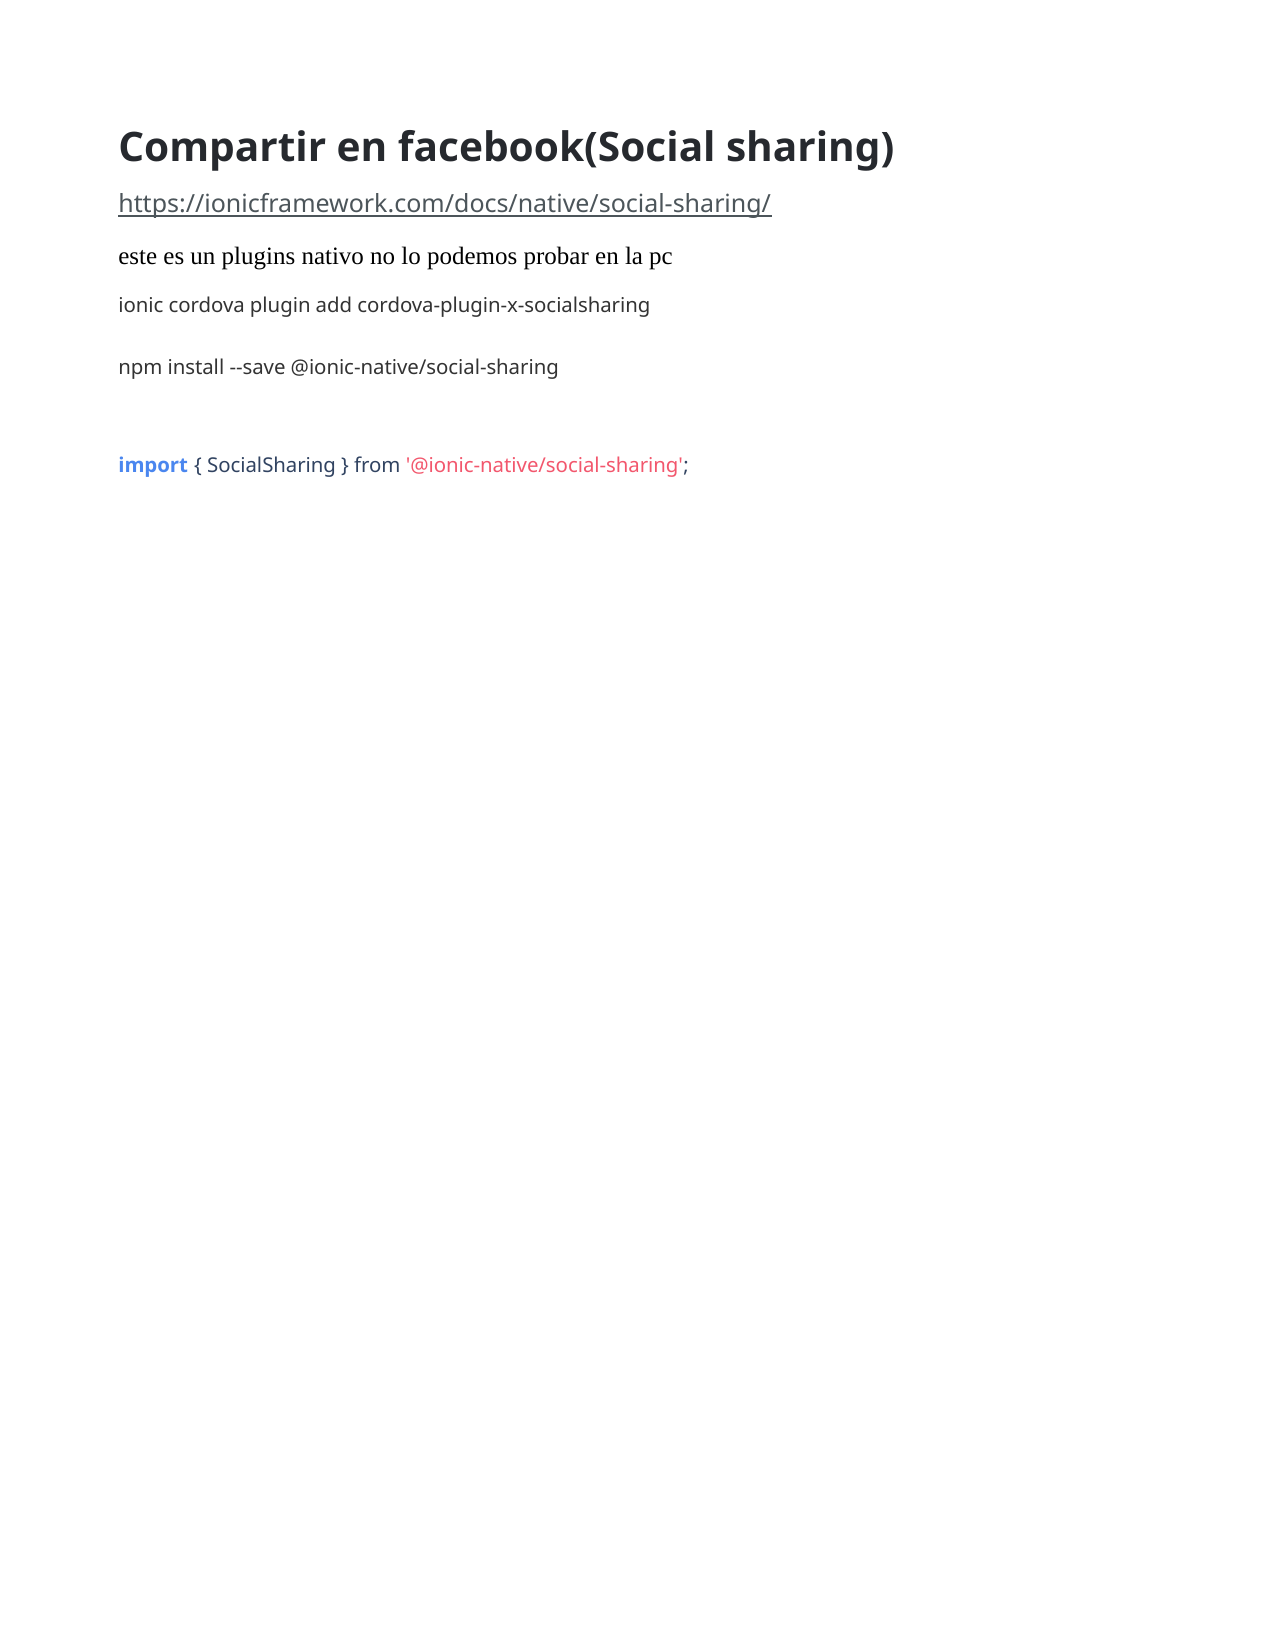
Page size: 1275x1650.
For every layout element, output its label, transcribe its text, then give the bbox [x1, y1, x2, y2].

text https://ionicframework.com/docs/native/social-sharing/ [118, 186, 1157, 220]
text import { SocialSharing } from '@ionic-native/social-sharing'; [118, 449, 1157, 547]
text ionic cordova plugin add cordova-plugin-x-socialsharing [118, 290, 1157, 318]
text este es un plugins nativo no lo podemos probar en la pc [118, 241, 1157, 270]
subtitle Compartir en facebook(Social sharing) [118, 118, 1157, 173]
text npm install --save @ionic-native/social-sharing [118, 318, 1157, 380]
